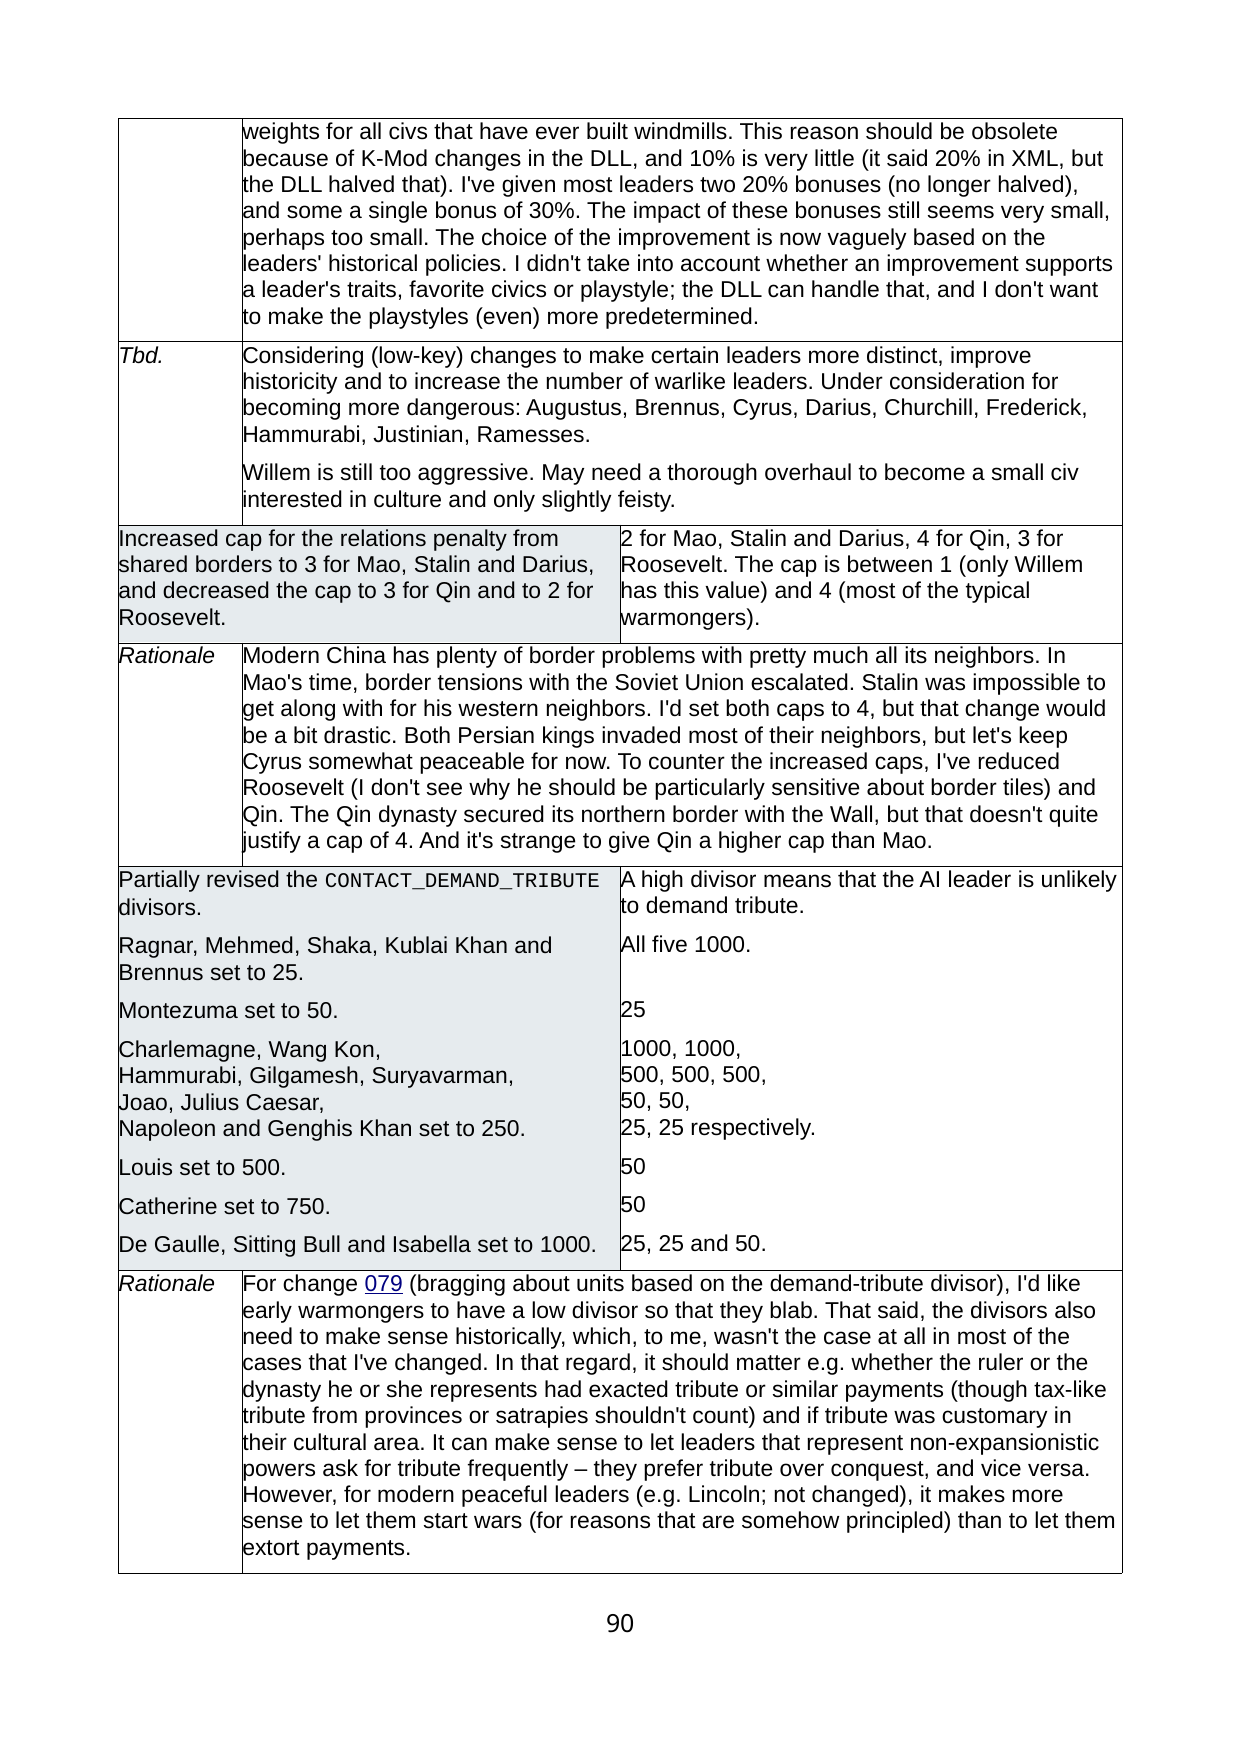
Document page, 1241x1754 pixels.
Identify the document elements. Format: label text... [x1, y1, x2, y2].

table_cell weights for all civs that have ever built windmills. This reason should be obsolete because of K-Mod changes in the DLL, and 10% is very little (it said 20% in XML, but the DLL halved that). I've given most leaders two 20% bonuses (no longer halved), and some a single bonus of 30%. The impact of these bonuses still seems very small, perhaps too small. The choice of the improvement is now vaguely based on the leaders' historical policies. I didn't take into account whether an improvement supports a leader's traits, favorite civics or playstyle; the DLL can handle that, and I don't want to make the playstyles (even) more predetermined. [243, 119, 1122, 341]
table_cell Partially revised the CONTACT_DEMAND_TRIBUTE divisors. Ragnar, Mehmed, Shaka, Kublai Khan and Brennus set to 25. Montezuma set to 50. Charlemagne, Wang Kon, Hammurabi, Gilgamesh, Suryavarman, Joao, Julius Caesar, Napoleon and Genghis Khan set to 250. Louis set to 500. Catherine set to 750. De Gaulle, Sitting Bull and Isabella set to 1000. [119, 867, 620, 1270]
table_cell A high divisor means that the AI leader is unlikely to demand tribute. All five 1000. 25 1000, 1000, 500, 500, 500, 50, 50, 25, 25 respectively. 50 50 25, 25 and 50. [621, 867, 1122, 1270]
table_cell Increased cap for the relations penalty from shared borders to 3 for Mao, Stalin and Darius, and decreased the cap to 3 for Qin and to 2 for Roosevelt. [119, 526, 620, 642]
table_cell Rationale [119, 644, 242, 866]
table_cell 2 for Mao, Stalin and Darius, 4 for Qin, 3 for Roosevelt. The cap is between 1 (only Willem has this value) and 4 (most of the typical warmongers). [621, 526, 1122, 642]
table_cell [119, 119, 242, 341]
table_cell Tbd. [119, 342, 242, 524]
table_cell Considering (low-key) changes to make certain leaders more distinct, improve historicity and to increase the number of warlike leaders. Under consideration for becoming more dangerous: Augustus, Brennus, Cyrus, Darius, Churchill, Frederick, Hammurabi, Justinian, Ramesses. Willem is still too aggressive. May need a thorough overhaul to become a small civ interested in culture and only slightly feisty. [243, 342, 1122, 524]
table_cell Rationale [119, 1271, 242, 1573]
table_cell For change 079 (bragging about units based on the demand-tribute divisor), I'd like early warmongers to have a low divisor so that they blab. That said, the divisors also need to make sense historically, which, to me, wasn't the case at all in most of the cases that I've changed. In that regard, it should matter e.g. whether the ruler or the dynasty he or she represents had exacted tribute or similar payments (though tax-like tribute from provinces or satrapies shouldn't count) and if tribute was customary in their cultural area. It can make sense to let leaders that represent non-expansionistic powers ask for tribute frequently – they prefer tribute over conquest, and vice versa. However, for modern peaceful leaders (e.g. Lincoln; not changed), it makes more sense to let them start wars (for reasons that are somehow principled) than to let them extort payments. [243, 1271, 1122, 1573]
table_cell Modern China has plenty of border problems with pretty much all its neighbors. In Mao's time, border tensions with the Soviet Union escalated. Stalin was impossible to get along with for his western neighbors. I'd set both caps to 4, but that change would be a bit drastic. Both Persian kings invaded most of their neighbors, but let's keep Cyrus somewhat peaceable for now. To counter the increased caps, I've reduced Roosevelt (I don't see why he should be particularly sensitive about border tiles) and Qin. The Qin dynasty secured its northern border with the Wall, but that doesn't quite justify a cap of 4. And it's strange to give Qin a higher cap than Mao. [243, 644, 1122, 866]
